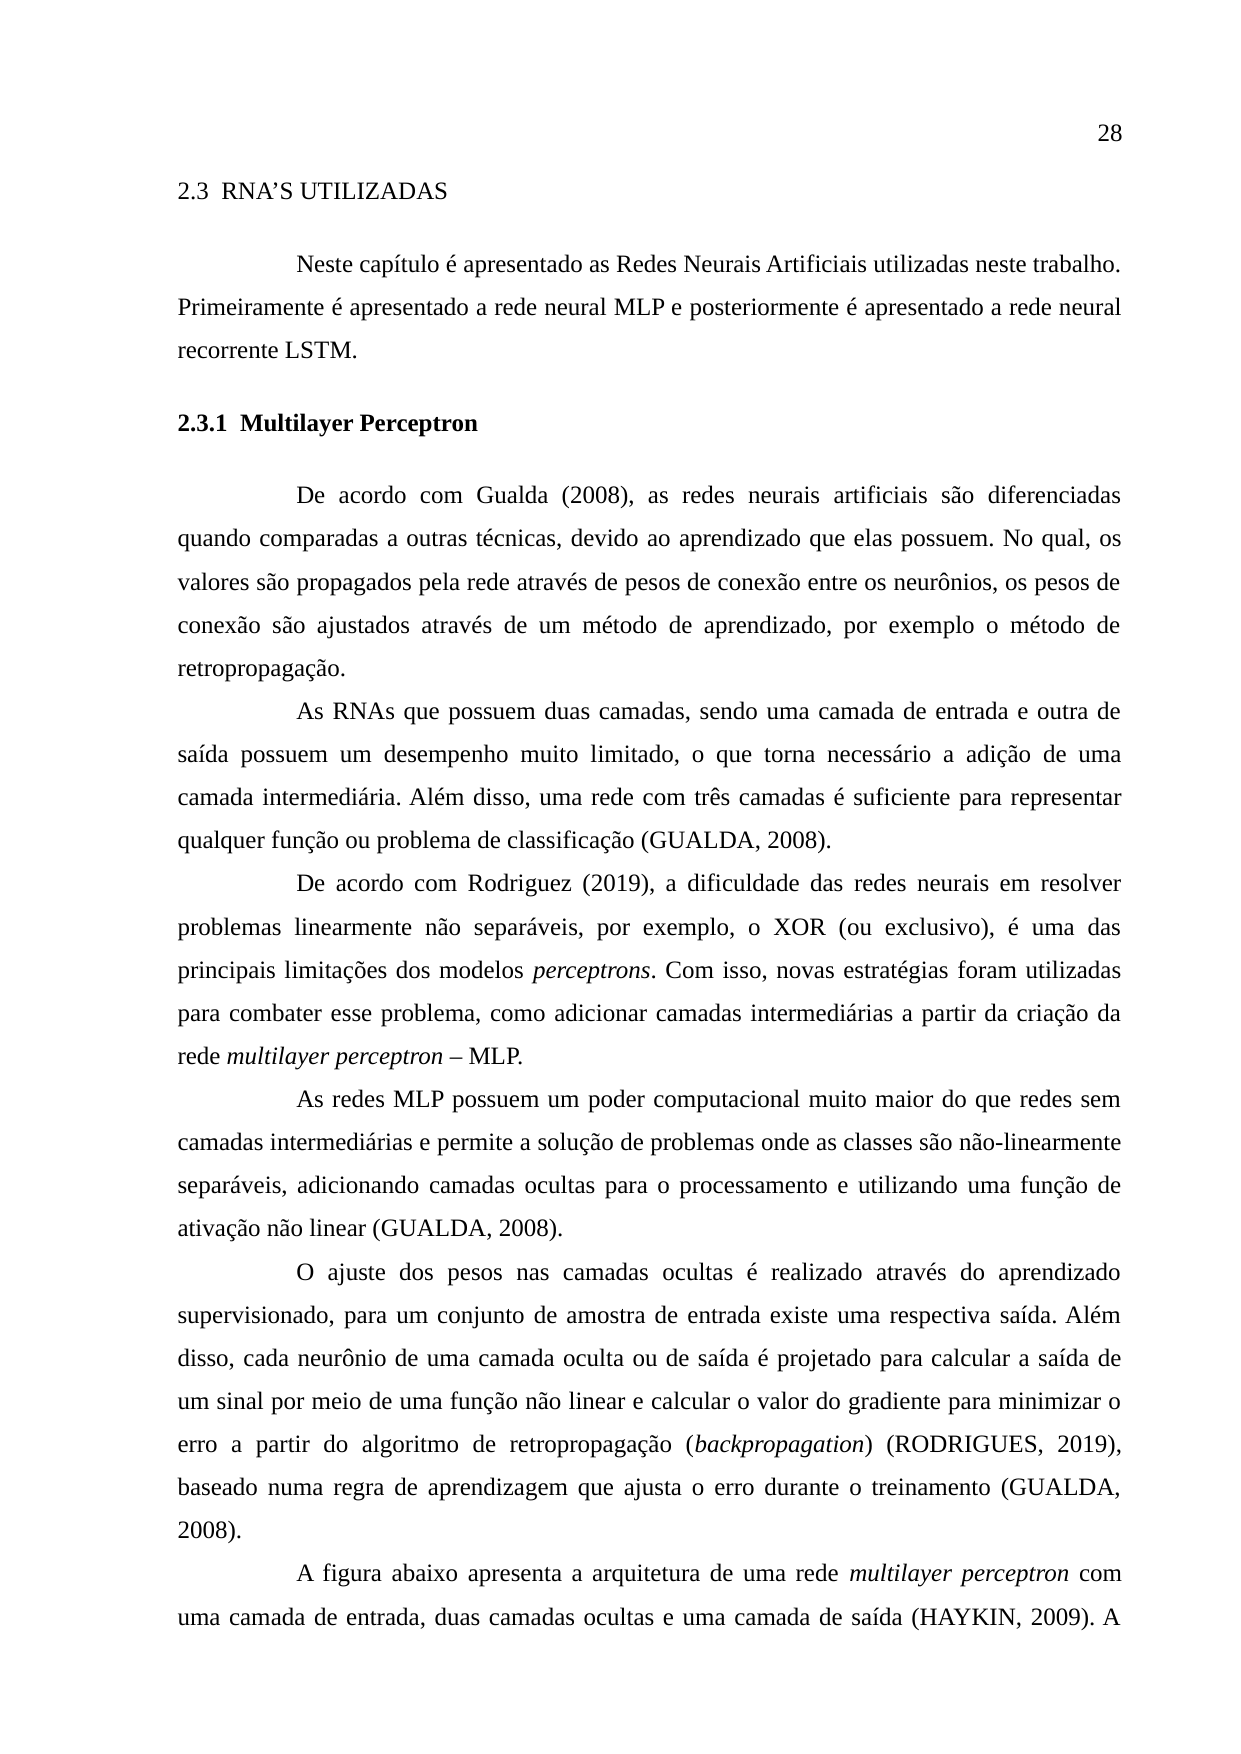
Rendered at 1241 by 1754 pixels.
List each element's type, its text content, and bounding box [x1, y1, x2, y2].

text A figura abaixo apresenta a arquitetura de uma rede multilayer perceptron com uma camada de entrada, duas camadas ocultas e uma camada de saída (HAYKIN, 2009). A [177, 1558, 1122, 1630]
text As redes MLP possuem um poder computacional muito maior do que redes sem camadas intermediárias e permite a solução de problemas onde as classes são não-linearmente separáveis, adicionando camadas ocultas para o processamento e utilizando uma função de ativação não linear (GUALDA, 2008). [177, 1084, 1122, 1242]
text De acordo com Gualda (2008), as redes neurais artificiais são diferenciadas quando comparadas a outras técnicas, devido ao aprendizado que elas possuem. No qual, os valores são propagados pela rede através de pesos de conexão entre os neurônios, os pesos de conexão são ajustados através de um método de aprendizado, por exemplo o método de retropropagação. [177, 480, 1122, 682]
text As RNAs que possuem duas camadas, sendo uma camada de entrada e outra de saída possuem um desempenho muito limitado, o que torna necessário a adição de uma camada intermediária. Além disso, uma rede com três camadas é suficiente para representar qualquer função ou problema de classificação (GUALDA, 2008). [177, 696, 1122, 854]
text De acordo com Rodriguez (2019), a dificuldade das redes neurais em resolver problemas linearmente não separáveis, por exemplo, o XOR (ou exclusivo), é uma das principais limitações dos modelos perceptrons. Com isso, novas estratégias foram utilizadas para combater esse problema, como adicionar camadas intermediárias a partir da criação da rede multilayer perceptron – MLP. [177, 868, 1122, 1070]
subtitle Multilayer Perceptron [177, 408, 1122, 437]
subtitle RNA’S UTILIZADAS [177, 176, 1122, 205]
text Neste capítulo é apresentado as Redes Neurais Artificiais utilizadas neste trabalho. Primeiramente é apresentado a rede neural MLP e posteriormente é apresentado a rede neural recorrente LSTM. [177, 249, 1122, 364]
text O ajuste dos pesos nas camadas ocultas é realizado através do aprendizado supervisionado, para um conjunto de amostra de entrada existe uma respectiva saída. Além disso, cada neurônio de uma camada oculta ou de saída é projetado para calcular a saída de um sinal por meio de uma função não linear e calcular o valor do gradiente para minimizar o erro a partir do algoritmo de retropropagação (backpropagation) (RODRIGUES, 2019), baseado numa regra de aprendizagem que ajusta o erro durante o treinamento (GUALDA, 2008). [177, 1257, 1122, 1544]
